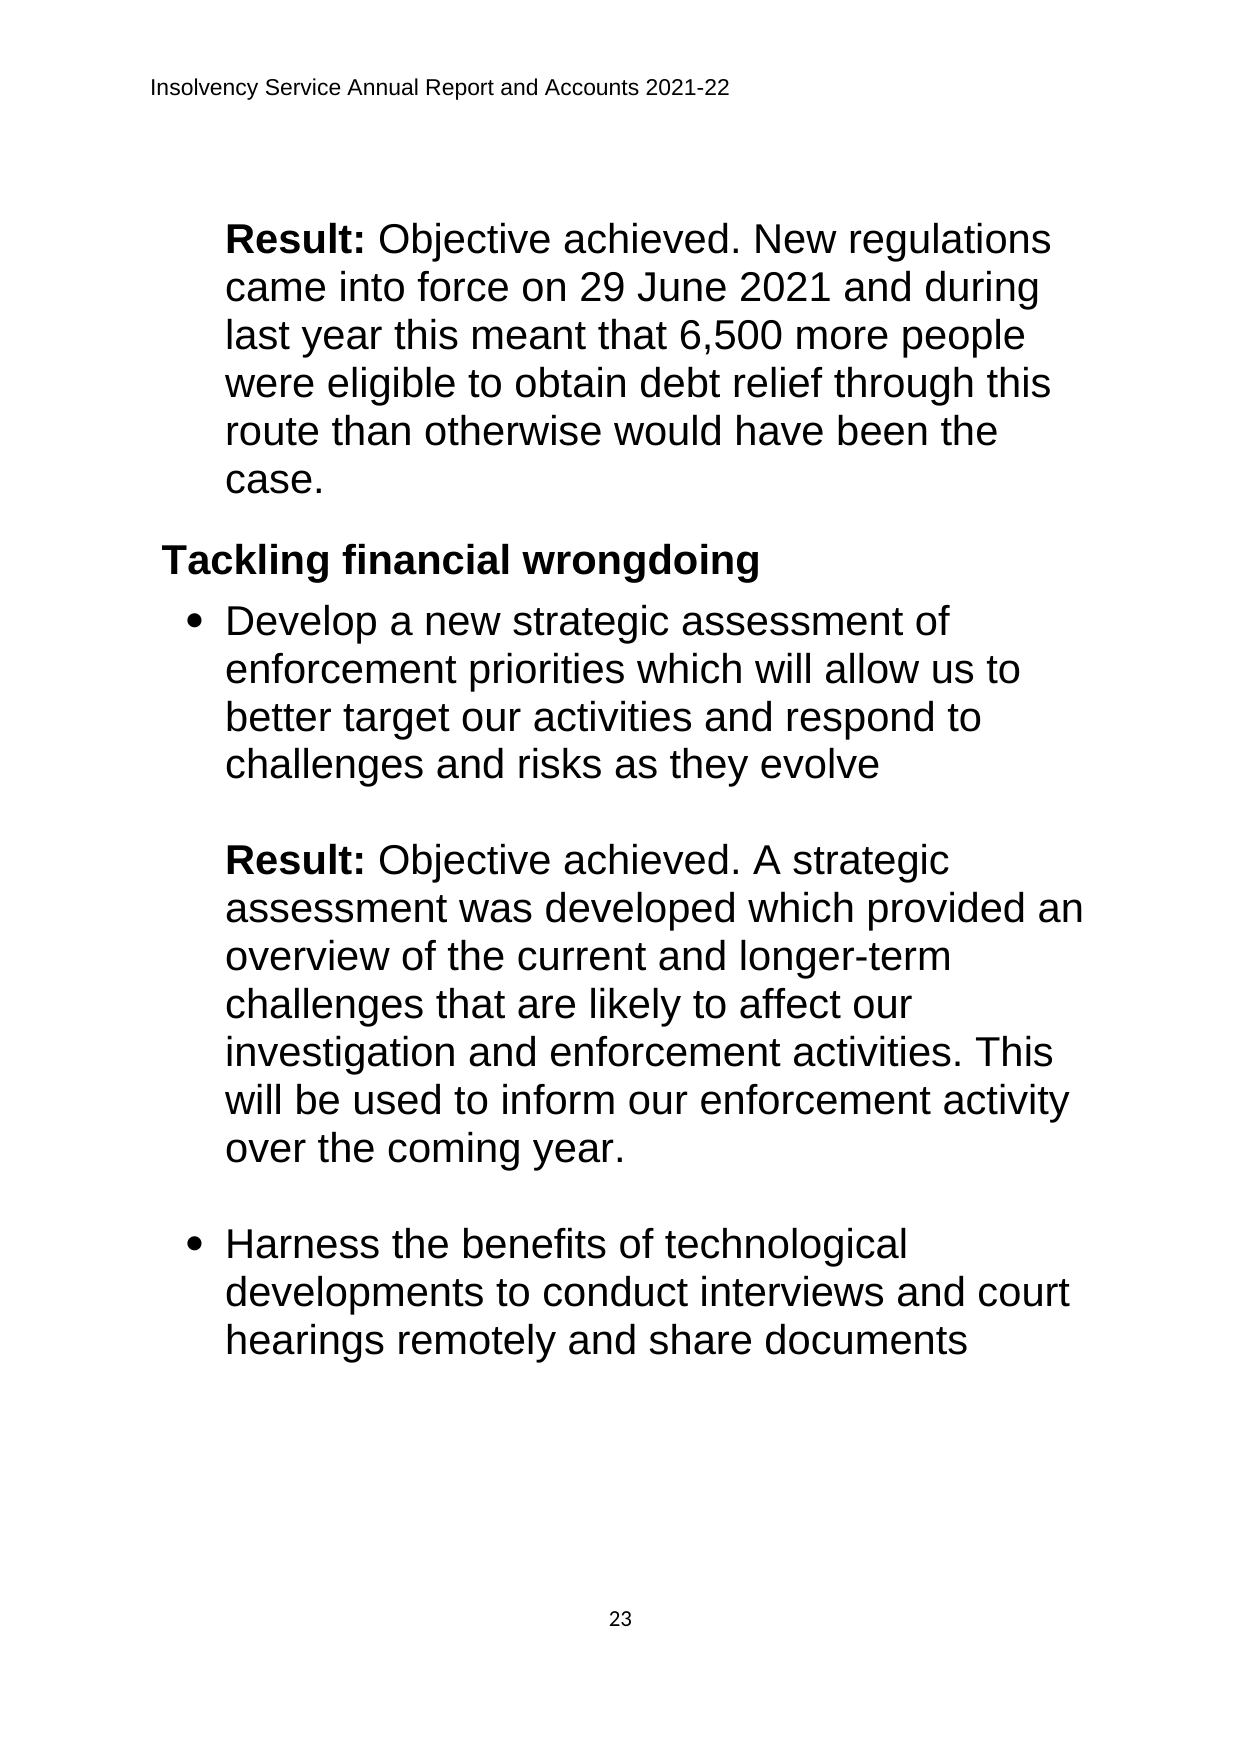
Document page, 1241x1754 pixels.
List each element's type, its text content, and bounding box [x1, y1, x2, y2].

list Result: Objective achieved. New regulations came into force on 29 June 2021 and during last year this meant that 6,500 more people were eligible to obtain debt relief through this route than otherwise would have been the case. [225, 214, 1090, 502]
list Result: Objective achieved. A strategic assessment was developed which provided an overview of the current and longer-term challenges that are likely to affect our investigation and enforcement activities. This will be used to inform our enforcement activity over the coming year. [225, 836, 1090, 1171]
list Develop a new strategic assessment of enforcement priorities which will allow us to better target our activities and respond to challenges and risks as they evolve [187, 596, 1090, 788]
subtitle Tackling financial wrongdoing [150, 535, 1090, 583]
list Harness the benefits of technological developments to conduct interviews and court hearings remotely and share documents [187, 1219, 1090, 1363]
